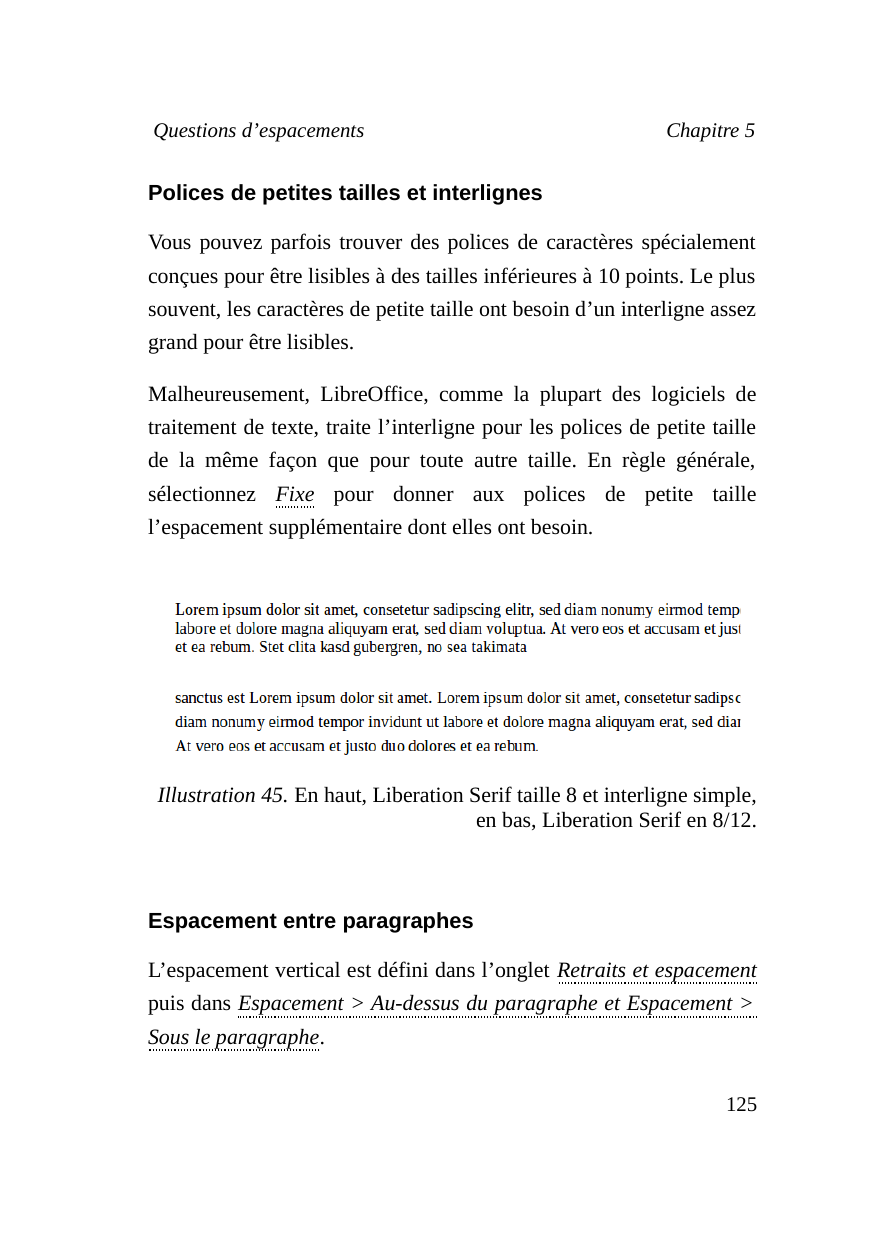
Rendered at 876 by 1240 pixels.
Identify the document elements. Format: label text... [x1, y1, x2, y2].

text Vous pouvez parfois trouver des polices de caractères spécialement conçues pour être lisibles à des tailles inférieures à 10 points. Le plus souvent, les caractères de petite taille ont besoin d’un interligne assez grand pour être lisibles. [148, 223, 757, 356]
picture [164, 593, 741, 767]
subtitle Polices de petites tailles et interlignes [148, 177, 757, 206]
subtitle En haut, Liberation Serif taille 8 et interligne simple, en bas, Liberation Serif en 8/12. [148, 782, 757, 832]
text Malheureusement, LibreOffice, comme la plupart des logiciels de traitement de texte, traite l’interligne pour les polices de petite taille de la même façon que pour toute autre taille. En règle générale, sélectionnez Fixe pour donner aux polices de petite taille l’espacement supplémentaire dont elles ont besoin. [148, 374, 757, 541]
text L’espacement vertical est défini dans l’onglet Retraits et espacement puis dans Espacement > Au-dessus du paragraphe et Espacement > Sous le paragraphe. [148, 951, 757, 1051]
subtitle Espacement entre paragraphes [148, 905, 757, 934]
